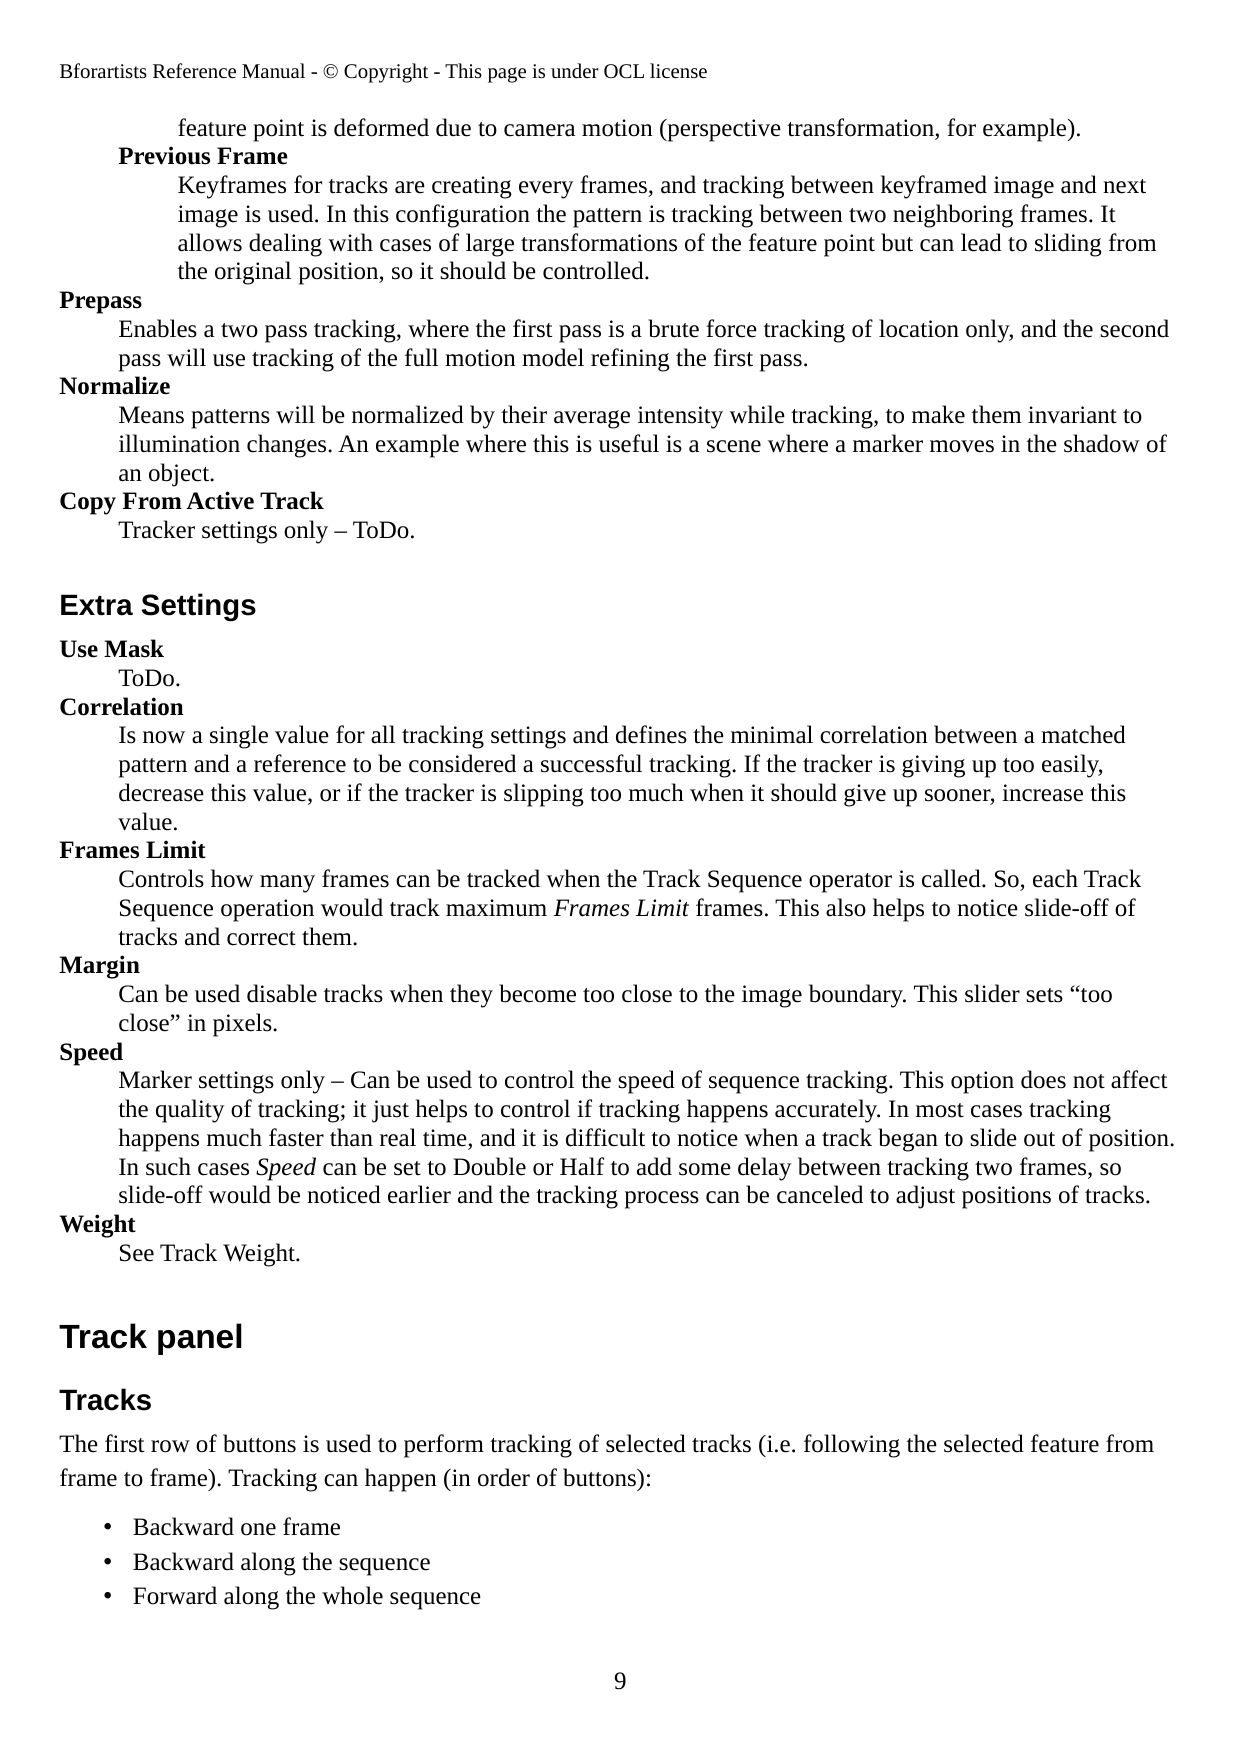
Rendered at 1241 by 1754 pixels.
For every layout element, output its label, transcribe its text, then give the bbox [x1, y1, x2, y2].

list Backward one frame [103, 1512, 1181, 1541]
list Marker settings only – Can be used to control the speed of sequence tracking. This option does not affect the quality of tracking; it just helps to control if tracking happens accurately. In most cases tracking happens much faster than real time, and it is difficult to notice when a track began to slide out of position. In such cases Speed can be set to Double or Half to add some delay between tracking two frames, so slide-off would be noticed earlier and the tracking process can be canceled to adjust positions of tracks. [118, 1065, 1181, 1209]
subtitle Speed [59, 1037, 1181, 1065]
list Controls how many frames can be tracked when the Track Sequence operator is called. So, each Track Sequence operation would track maximum Frames Limit frames. This also helps to notice slide-off of tracks and correct them. [118, 864, 1181, 950]
list Means patterns will be normalized by their average intensity while tracking, to make them invariant to illumination changes. An example where this is useful is a scene where a marker moves in the shadow of an object. [118, 400, 1181, 486]
list feature point is deformed due to camera motion (perspective transformation, for example). [177, 113, 1181, 141]
subtitle Margin [59, 950, 1181, 979]
list Forward along the whole sequence [103, 1581, 1181, 1610]
subtitle Frames Limit [59, 835, 1181, 864]
list Can be used disable tracks when they become too close to the image boundary. This slider sets “too close” in pixels. [118, 979, 1181, 1037]
subtitle Correlation [59, 692, 1181, 720]
list Enables a two pass tracking, where the first pass is a brute force tracking of location only, and the second pass will use tracking of the full motion model refining the first pass. [118, 314, 1181, 371]
list Is now a single value for all tracking settings and defines the minimal correlation between a matched pattern and a reference to be considered a successful tracking. If the tracker is giving up too easily, decrease this value, or if the tracker is slipping too much when it should give up sooner, increase this value. [118, 720, 1181, 835]
subtitle Copy From Active Track [59, 486, 1181, 515]
subtitle Tracks [59, 1383, 1181, 1416]
list ToDo. [118, 663, 1181, 692]
subtitle Normalize [59, 371, 1181, 400]
subtitle Prepass [59, 285, 1181, 314]
subtitle Use Mask [59, 634, 1181, 663]
subtitle Extra Settings [59, 588, 1181, 622]
subtitle Track panel [59, 1317, 1181, 1356]
subtitle Weight [59, 1209, 1181, 1238]
subtitle Previous Frame [118, 141, 1181, 170]
list See Track Weight. [118, 1238, 1181, 1267]
text The first row of buttons is used to perform tracking of selected tracks (i.e. following the selected feature from frame to frame). Tracking can happen (in order of buttons): [59, 1429, 1181, 1492]
list Tracker settings only – ToDo. [118, 515, 1181, 544]
list Backward along the sequence [103, 1547, 1181, 1576]
list Keyframes for tracks are creating every frames, and tracking between keyframed image and next image is used. In this configuration the pattern is tracking between two neighboring frames. It allows dealing with cases of large transformations of the feature point but can lead to sliding from the original position, so it should be controlled. [177, 170, 1181, 285]
